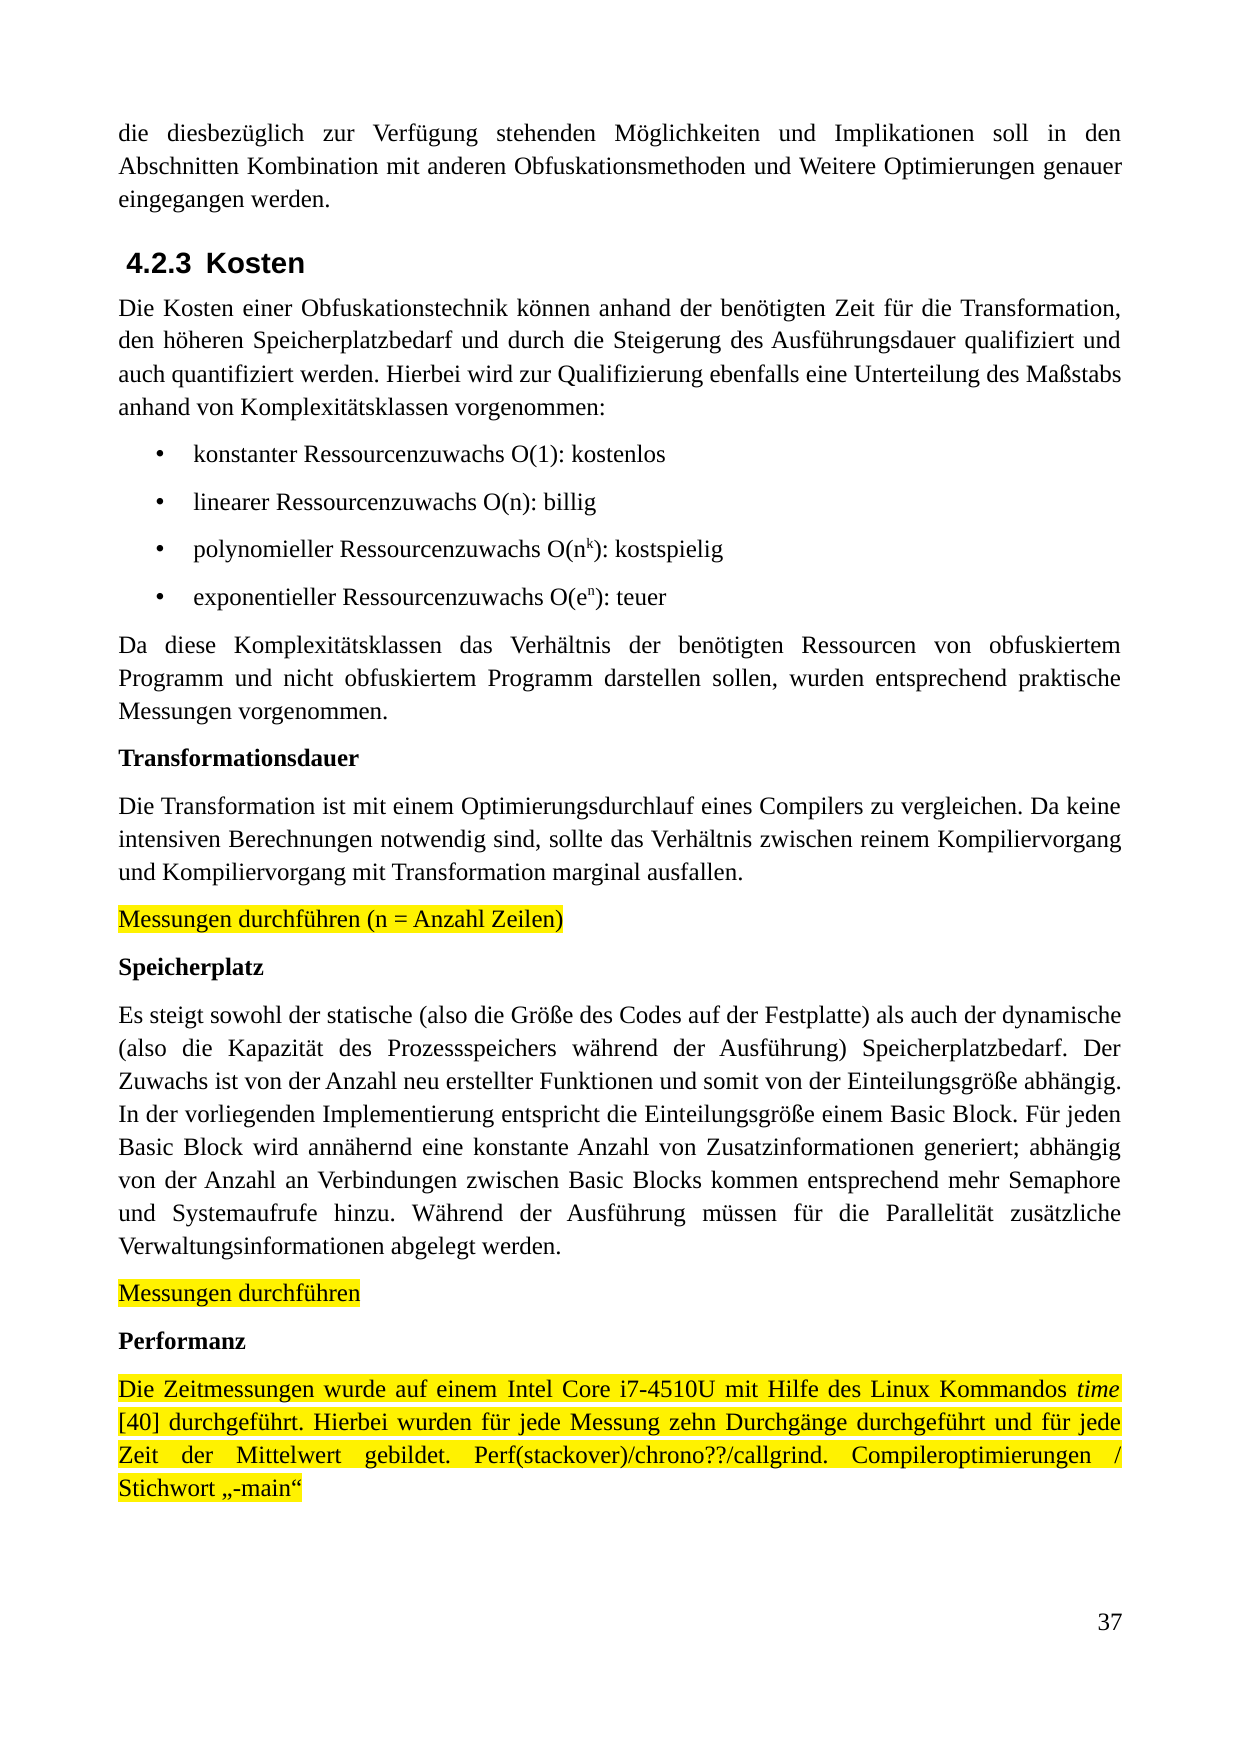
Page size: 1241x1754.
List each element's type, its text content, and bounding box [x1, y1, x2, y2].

list exponentieller Ressourcenzuwachs O(en): teuer [156, 582, 1122, 611]
list linearer Ressourcenzuwachs O(n): billig [156, 487, 1122, 516]
list konstanter Ressourcenzuwachs O(1): kostenlos [156, 439, 1122, 468]
list polynomieller Ressourcenzuwachs O(nk): kostspielig [156, 534, 1122, 563]
text Die Transformation ist mit einem Optimierungsdurchlauf eines Compilers zu vergleichen. Da keine intensiven Berechnungen notwendig sind, sollte das Verhältnis zwischen reinem Kompiliervorgang und Kompiliervorgang mit Transformation marginal ausfallen. [118, 791, 1122, 886]
subtitle Kosten [118, 246, 1122, 280]
text Messungen durchführen [118, 1278, 1122, 1307]
text die diesbezüglich zur Verfügung stehenden Möglichkeiten und Implikationen soll in den Abschnitten Kombination mit anderen Obfuskationsmethoden und Weitere Optimierungen genauer eingegangen werden. [118, 118, 1122, 213]
text Transformationsdauer [118, 743, 1122, 772]
text Die Kosten einer Obfuskationstechnik können anhand der benötigten Zeit für die Transformation, den höheren Speicherplatzbedarf und durch die Steigerung des Ausführungsdauer qualifiziert und auch quantifiziert werden. Hierbei wird zur Qualifizierung ebenfalls eine Unterteilung des Maßstabs anhand von Komplexitätsklassen vorgenommen: [118, 293, 1122, 420]
text Die Zeitmessungen wurde auf einem Intel Core i7-4510U mit Hilfe des Linux Kommandos time [40] durchgeführt. Hierbei wurden für jede Messung zehn Durchgänge durchgeführt und für jede Zeit der Mittelwert gebildet. Perf(stackover)/chrono??/callgrind. Compileroptimierungen / Stichwort „-main“ [118, 1374, 1122, 1502]
text Es steigt sowohl der statische (also die Größe des Codes auf der Festplatte) als auch der dynamische (also die Kapazität des Prozessspeichers während der Ausführung) Speicherplatzbedarf. Der Zuwachs ist von der Anzahl neu erstellter Funktionen und somit von der Einteilungsgröße abhängig. In der vorliegenden Implementierung entspricht die Einteilungsgröße einem Basic Block. Für jeden Basic Block wird annähernd eine konstante Anzahl von Zusatzinformationen generiert; abhängig von der Anzahl an Verbindungen zwischen Basic Blocks kommen entsprechend mehr Semaphore und Systemaufrufe hinzu. Während der Ausführung müssen für die Parallelität zusätzliche Verwaltungsinformationen abgelegt werden. [118, 1000, 1122, 1260]
text Messungen durchführen (n = Anzahl Zeilen) [118, 904, 1122, 933]
text Da diese Komplexitätsklassen das Verhältnis der benötigten Ressourcen von obfuskiertem Programm und nicht obfuskiertem Programm darstellen sollen, wurden entsprechend praktische Messungen vorgenommen. [118, 630, 1122, 724]
text Speicherplatz [118, 952, 1122, 981]
text Performanz [118, 1326, 1122, 1355]
